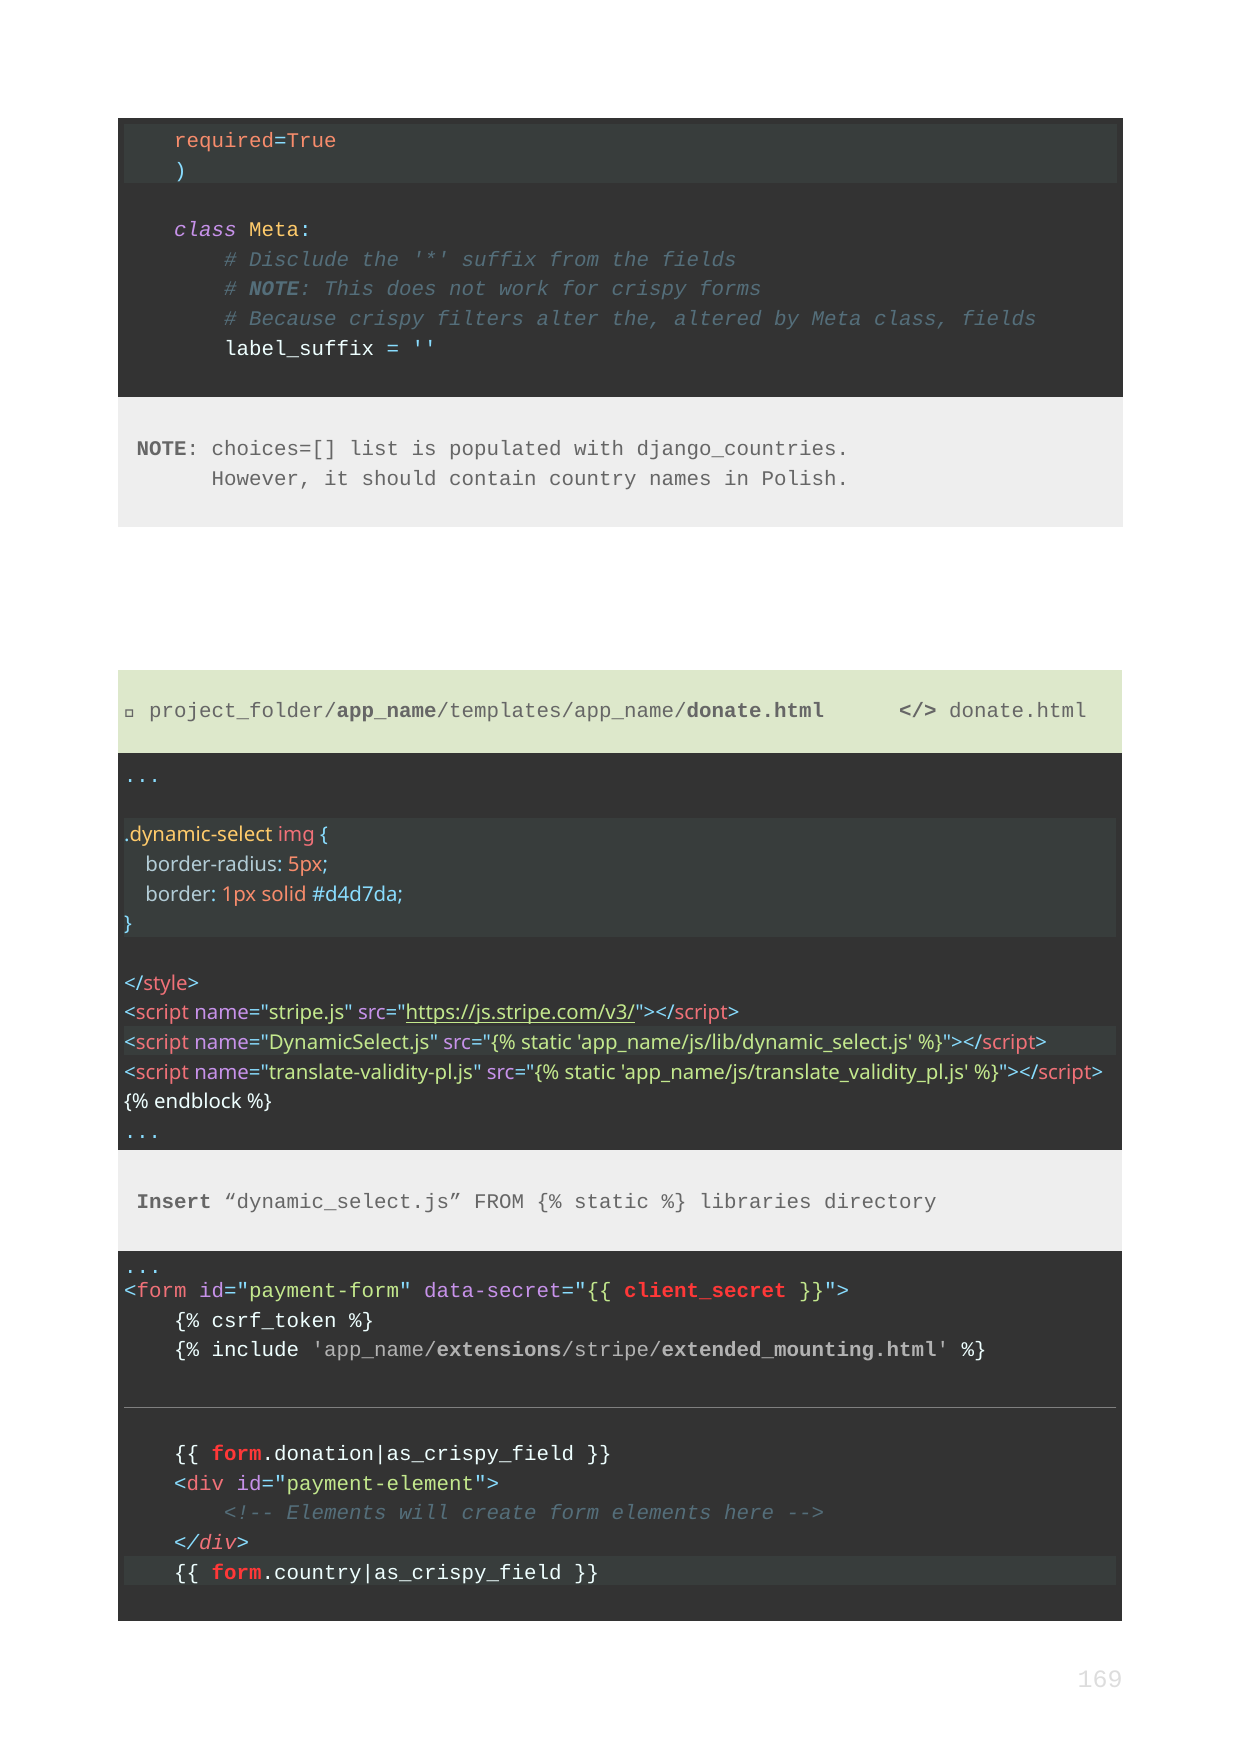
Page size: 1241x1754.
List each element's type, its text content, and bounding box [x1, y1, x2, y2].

table_cell Insert “dynamic_select.js” FROM {% static %} libraries directory [118, 1150, 1122, 1251]
table_cell ... .dynamic-select img { border-radius: 5px; border: 1px solid #d4d7da; } </style> <script name="stripe.js" src="https://js.stripe.com/v3/"></script> <script name="DynamicSelect.js" src="{% static 'app_name/js/lib/dynamic_select.js' %}"></script> <script name="translate-validity-pl.js" src="{% static 'app_name/js/translate_validity_pl.js' %}"></script> {% endblock %} ... [118, 753, 1122, 1150]
table_cell required=True ) class Meta: # Disclude the '*' suffix from the fields # NOTE: This does not work for crispy forms # Because crispy filters alter the, altered by Meta class, fields label_suffix = '' [118, 118, 1123, 397]
table_header 📝 project_folder/app_name/templates/app_name/donate.html </> donate.html [118, 670, 1122, 753]
table_cell ... <form id="payment-form" data-secret="{{ client_secret }}"> {% csrf_token %} {% include 'app_name/extensions/stripe/extended_mounting.html' %} {{ form.donation|as_crispy_field }} <div id="payment-element"> <!-- Elements will create form elements here --> </div> {{ form.country|as_crispy_field }} [118, 1251, 1122, 1621]
table_cell NOTE: choices=[] list is populated with django_countries. However, it should contain country names in Polish. [118, 397, 1123, 527]
